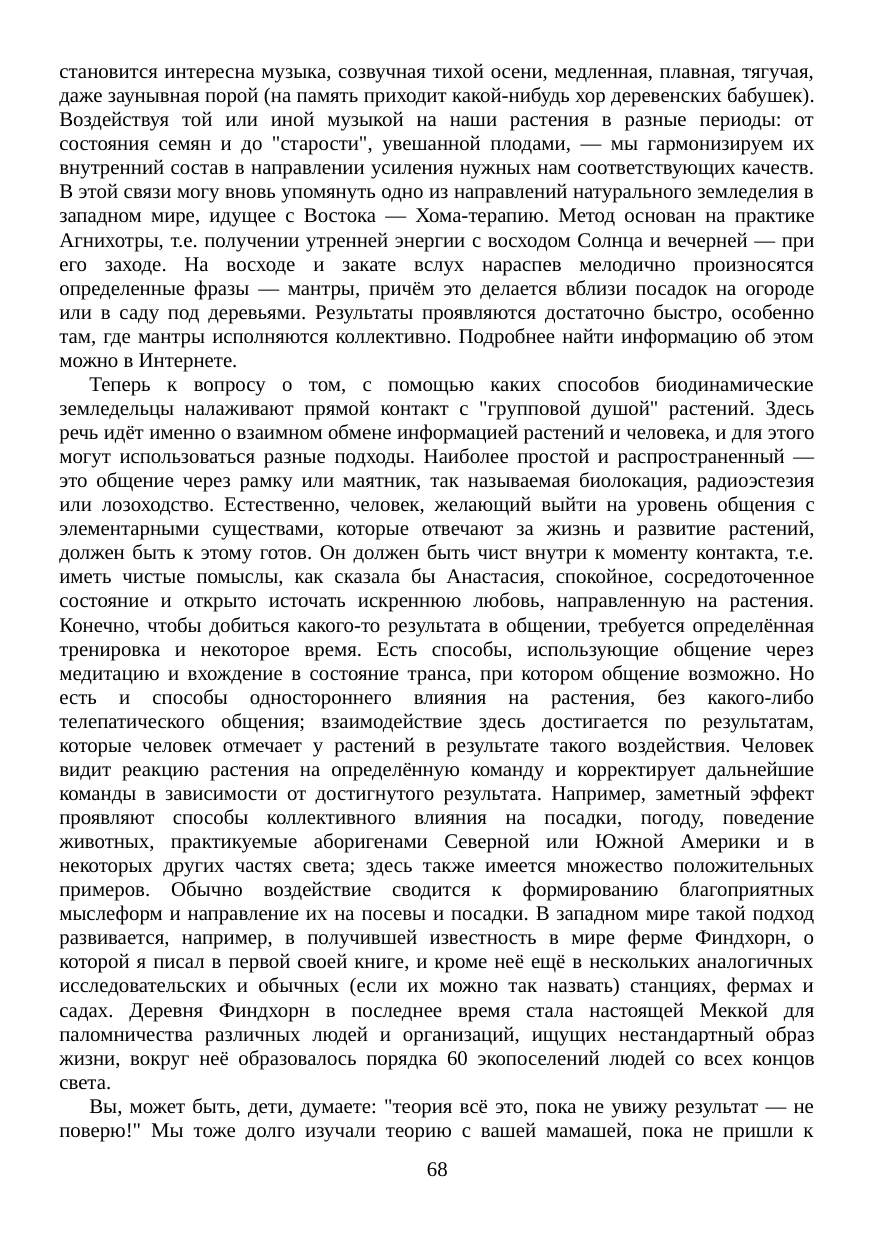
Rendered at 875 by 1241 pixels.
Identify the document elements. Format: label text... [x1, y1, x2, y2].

text Вы, может быть, дети, думаете: "теория всё это, пока не увижу результат — не поверю!" Мы тоже долго изучали теорию с вашей мамашей, пока не пришли к [59, 1094, 815, 1142]
text становится интересна музыка, созвучная тихой осени, медленная, плавная, тягучая, даже заунывная порой (на память приходит какой-нибудь хор деревенских бабушек). Воздействуя той или иной музыкой на наши растения в разные периоды: от состояния семян и до "старости", увешанной плодами, — мы гармонизируем их внутренний состав в направлении усиления нужных нам соответствующих качеств. В этой связи могу вновь упомянуть одно из направлений натурального земледелия в западном мире, идущее с Востока — Хома-терапию. Метод основан на практике Агнихотры, т.е. получении утренней энергии с восходом Солнца и вечерней — при его заходе. На восходе и закате вслух нараспев мелодично произносятся определенные фразы — мантры, причём это делается вблизи посадок на огороде или в саду под деревьями. Результаты проявляются достаточно быстро, особенно там, где мантры исполняются коллективно. Подробнее найти информацию об этом можно в Интернете. [59, 59, 815, 372]
text Теперь к вопросу о том, с помощью каких способов биодинамические земледельцы налаживают прямой контакт с "групповой душой" растений. Здесь речь идёт именно о взаимном обмене информацией растений и человека, и для этого могут использоваться разные подходы. Наиболее простой и распространенный — это общение через рамку или маятник, так называемая биолокация, радиоэстезия или лозоходство. Естественно, человек, желающий выйти на уровень общения с элементарными существами, которые отвечают за жизнь и развитие растений, должен быть к этому готов. Он должен быть чист внутри к моменту контакта, т.е. иметь чистые помыслы, как сказала бы Анастасия, спокойное, сосредоточенное состояние и открыто источать искреннюю любовь, направленную на растения. Конечно, чтобы добиться какого-то результата в общении, требуется определённая тренировка и некоторое время. Есть способы, использующие общение через медитацию и вхождение в состояние транса, при котором общение возможно. Но есть и способы одностороннего влияния на растения, без какого-либо телепатического общения; взаимодействие здесь достигается по результатам, которые человек отмечает у растений в результате такого воздействия. Человек видит реакцию растения на определённую команду и корректирует дальнейшие команды в зависимости от достигнутого результата. Например, заметный эффект проявляют способы коллективного влияния на посадки, погоду, поведение животных, практикуемые аборигенами Северной или Южной Америки и в некоторых других частях света; здесь также имеется множество положительных примеров. Обычно воздействие сводится к формированию благоприятных мыслеформ и направление их на посевы и посадки. В западном мире такой подход развивается, например, в получившей известность в мире ферме Финдхорн, о которой я писал в первой своей книге, и кроме неё ещё в нескольких аналогичных исследовательских и обычных (если их можно так назвать) станциях, фермах и садах. Деревня Финдхорн в последнее время стала настоящей Меккой для паломничества различных людей и организаций, ищущих нестандартный образ жизни, вокруг неё образовалось порядка 60 экопоселений людей со всех концов света. [59, 372, 815, 1094]
